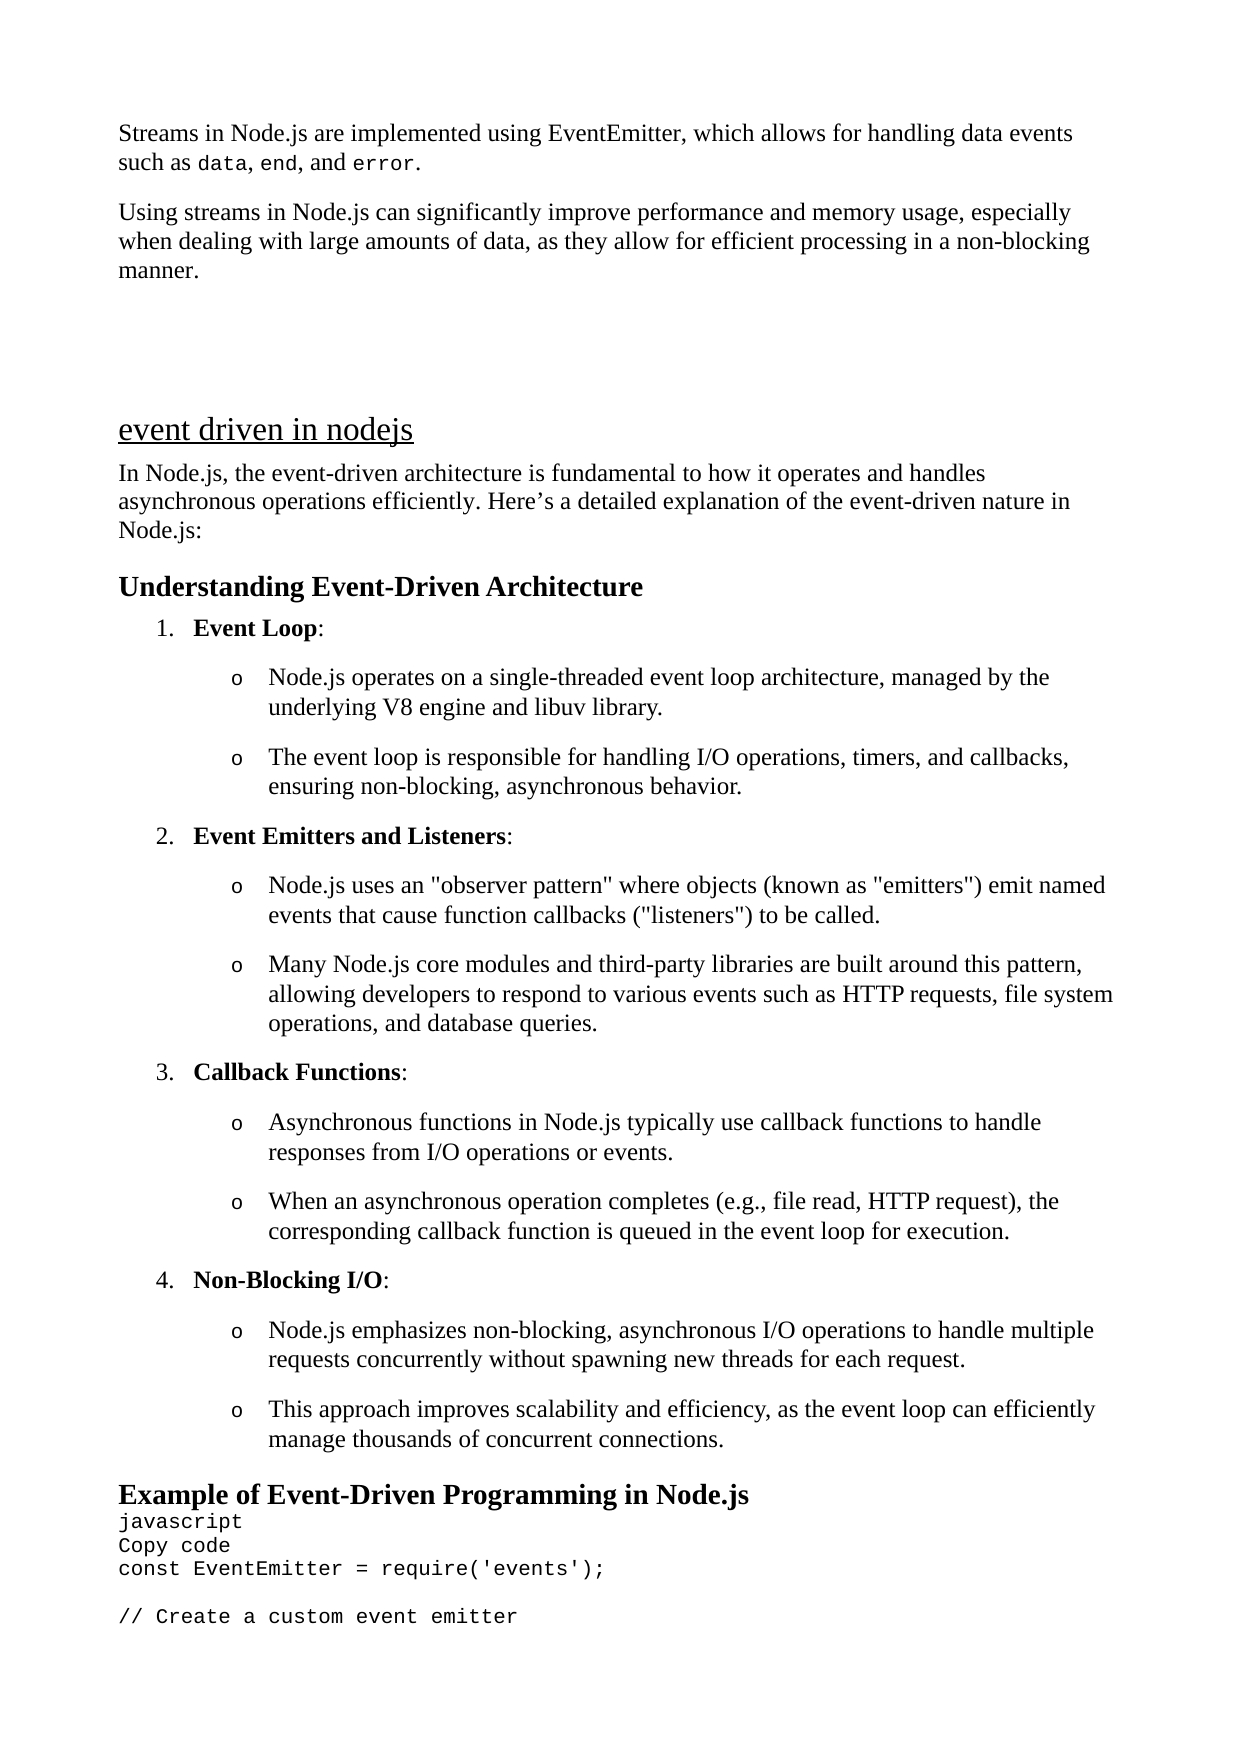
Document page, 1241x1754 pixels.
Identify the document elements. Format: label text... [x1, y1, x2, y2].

list Node.js uses an "observer pattern" where objects (known as "emitters") emit named events that cause function callbacks ("listeners") to be called. [231, 870, 1122, 929]
subtitle Understanding Event-Driven Architecture [118, 569, 1122, 602]
text Using streams in Node.js can significantly improve performance and memory usage, especially when dealing with large amounts of data, as they allow for efficient processing in a non-blocking manner. [118, 197, 1122, 283]
list Many Node.js core modules and third-party libraries are built around this pattern, allowing developers to respond to various events such as HTTP requests, file system operations, and database queries. [231, 949, 1122, 1037]
text In Node.js, the event-driven architecture is fundamental to how it operates and handles asynchronous operations efficiently. Here’s a detailed explanation of the event-driven nature in Node.js: [118, 458, 1122, 544]
list Non-Blocking I/O: [156, 1265, 1122, 1294]
text // Create a custom event emitter [118, 1606, 1122, 1629]
list When an asynchronous operation completes (e.g., file read, HTTP request), the corresponding callback function is queued in the event loop for execution. [231, 1186, 1122, 1244]
list Node.js emphasizes non-blocking, asynchronous I/O operations to handle multiple requests concurrently without spawning new threads for each request. [231, 1315, 1122, 1373]
list Event Emitters and Listeners: [156, 821, 1122, 849]
text event driven in nodejs [118, 409, 1122, 447]
list This approach improves scalability and efficiency, as the event loop can efficiently manage thousands of concurrent connections. [231, 1394, 1122, 1452]
list Event Loop: [156, 613, 1122, 642]
subtitle Example of Event-Driven Programming in Node.js [118, 1477, 1122, 1511]
text Streams in Node.js are implemented using EventEmitter, which allows for handling data events such as data, end, and error. [118, 118, 1122, 176]
text const EventEmitter = require('events'); [118, 1558, 1122, 1582]
text Copy code [118, 1535, 1122, 1558]
list The event loop is responsible for handling I/O operations, timers, and callbacks, ensuring non-blocking, asynchronous behavior. [231, 742, 1122, 800]
list Callback Functions: [156, 1057, 1122, 1086]
text javascript [118, 1511, 1122, 1535]
list Node.js operates on a single-threaded event loop architecture, managed by the underlying V8 engine and libuv library. [231, 662, 1122, 721]
list Asynchronous functions in Node.js typically use callback functions to handle responses from I/O operations or events. [231, 1107, 1122, 1165]
